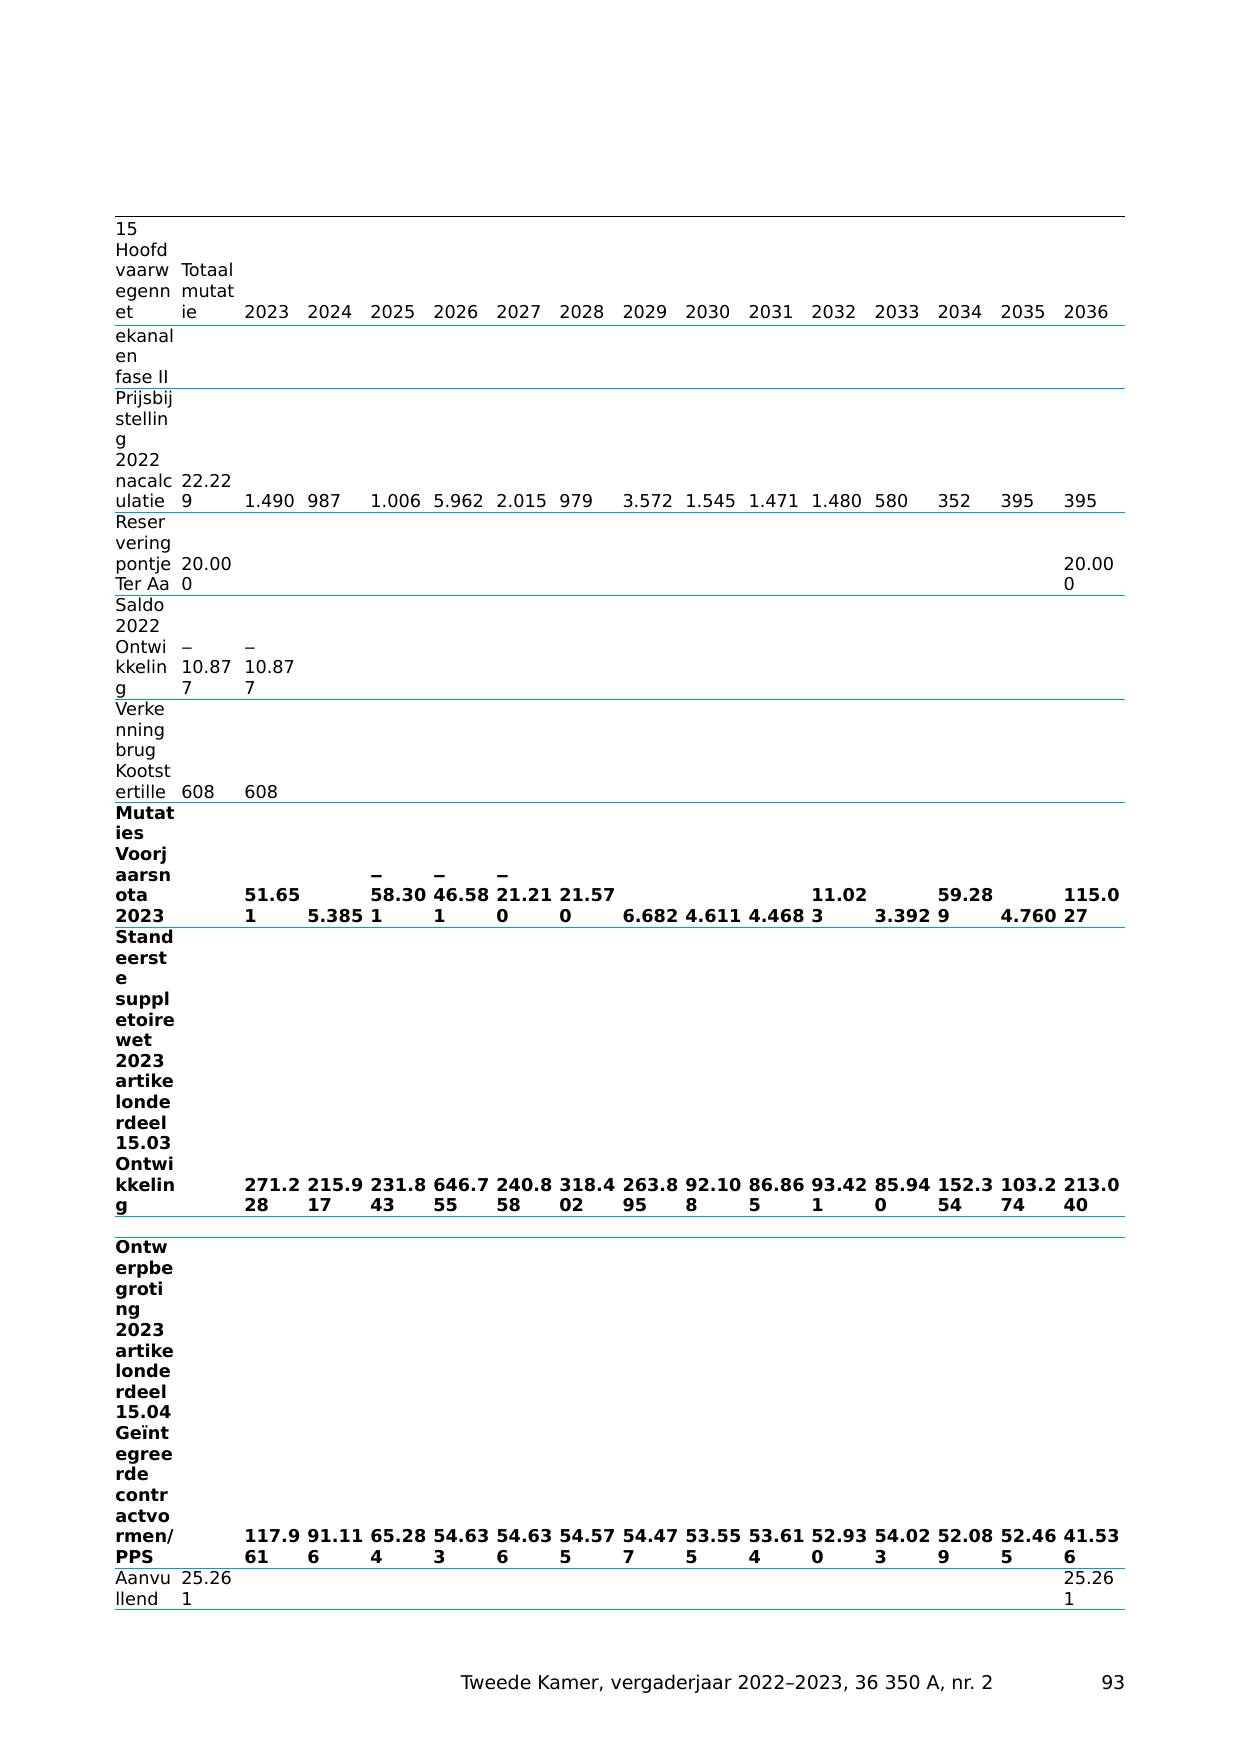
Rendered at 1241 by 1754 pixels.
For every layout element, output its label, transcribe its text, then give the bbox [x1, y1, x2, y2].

table_cell 53.614 [745, 1238, 808, 1567]
table_cell 54.477 [619, 1238, 682, 1567]
table_cell [556, 700, 619, 802]
table_cell [934, 596, 997, 698]
table_cell Mutaties Voorjaarsnota 2023 [115, 803, 178, 926]
table_cell [871, 1217, 934, 1237]
table_cell 4.760 [998, 803, 1060, 926]
table_cell 240.858 [493, 928, 556, 1216]
table_cell 93.421 [808, 928, 871, 1216]
table_cell [745, 326, 808, 388]
table_cell [871, 700, 934, 802]
table_cell 115.027 [1060, 803, 1125, 926]
table_cell 263.895 [619, 928, 682, 1216]
table_cell [934, 513, 997, 595]
table_cell [556, 596, 619, 698]
table_cell 2027 [493, 217, 556, 325]
table_cell [493, 596, 556, 698]
table_cell 91.116 [304, 1238, 367, 1567]
table_cell 2034 [934, 217, 997, 325]
table_cell 318.402 [556, 928, 619, 1216]
table_cell 52.930 [808, 1238, 871, 1567]
table_cell [682, 1217, 745, 1237]
table_cell 2023 [241, 217, 304, 325]
table_cell 3.392 [871, 803, 934, 926]
table_cell Stand eerste suppletoire wet 2023 artikelonderdeel 15.03 Ontwikkeling [115, 928, 178, 1216]
table_cell [1060, 326, 1125, 388]
table_cell [745, 596, 808, 698]
table_cell [998, 700, 1060, 802]
table_cell ‒ 58.301 [367, 803, 430, 926]
table_cell Aanvullend [115, 1569, 178, 1609]
table_cell 215.917 [304, 928, 367, 1216]
table_cell [367, 513, 430, 595]
table_cell [682, 326, 745, 388]
table_cell 2035 [998, 217, 1060, 325]
table_cell [493, 1217, 556, 1237]
table_cell 2.015 [493, 389, 556, 512]
table_cell 103.274 [998, 928, 1060, 1216]
table_cell [682, 1569, 745, 1609]
table_cell [934, 1569, 997, 1609]
table_cell 3.572 [619, 389, 682, 512]
table_cell 25.261 [1060, 1569, 1125, 1609]
table_cell 580 [871, 389, 934, 512]
table_cell [493, 326, 556, 388]
table_cell 979 [556, 389, 619, 512]
table_cell 65.284 [367, 1238, 430, 1567]
table_cell [556, 1217, 619, 1237]
table_cell [808, 513, 871, 595]
table_cell [178, 928, 241, 1216]
table_cell [998, 326, 1060, 388]
table_cell 86.865 [745, 928, 808, 1216]
table_cell [304, 596, 367, 698]
table_cell 4.468 [745, 803, 808, 926]
table_cell [430, 1217, 493, 1237]
table_cell 608 [178, 700, 241, 802]
table_cell 15 Hoofdvaarwegennet [115, 217, 178, 325]
table_cell [998, 1569, 1060, 1609]
table_cell ‒ 46.581 [430, 803, 493, 926]
table_cell Reservering pontje Ter Aa [115, 513, 178, 595]
table_cell [556, 513, 619, 595]
table_cell 231.843 [367, 928, 430, 1216]
table_cell 59.289 [934, 803, 997, 926]
table_cell 352 [934, 389, 997, 512]
table_cell [556, 1569, 619, 1609]
table_cell 2036 [1060, 217, 1125, 325]
table_cell [871, 1569, 934, 1609]
table_cell 152.354 [934, 928, 997, 1216]
table_cell [367, 596, 430, 698]
table_cell 20.000 [1060, 513, 1125, 595]
table_cell 395 [1060, 389, 1125, 512]
table_cell 2028 [556, 217, 619, 325]
table_cell [493, 513, 556, 595]
table_cell Saldo 2022 Ontwikkeling [115, 596, 178, 698]
table_cell [745, 1569, 808, 1609]
table_cell [619, 326, 682, 388]
table_cell 4.611 [682, 803, 745, 926]
table_cell [934, 700, 997, 802]
table_cell [304, 326, 367, 388]
table_cell 2032 [808, 217, 871, 325]
table_cell [682, 596, 745, 698]
table_cell [998, 596, 1060, 698]
table_cell 92.108 [682, 928, 745, 1216]
table_cell [871, 326, 934, 388]
table_cell 54.023 [871, 1238, 934, 1567]
table_cell ekanalen fase II [115, 326, 178, 388]
table_cell 11.023 [808, 803, 871, 926]
table_cell [493, 1569, 556, 1609]
table_cell [178, 803, 241, 926]
table_cell 20.000 [178, 513, 241, 595]
table_cell 6.682 [619, 803, 682, 926]
table_cell [493, 700, 556, 802]
table_cell 21.570 [556, 803, 619, 926]
table_cell 1.471 [745, 389, 808, 512]
table_cell [998, 1217, 1060, 1237]
table_cell [1060, 700, 1125, 802]
table_cell [808, 1217, 871, 1237]
table_cell 41.536 [1060, 1238, 1125, 1567]
table_cell 2030 [682, 217, 745, 325]
table_cell 271.228 [241, 928, 304, 1216]
table_cell [556, 326, 619, 388]
table_cell [178, 1238, 241, 1567]
table_cell [745, 1217, 808, 1237]
table_cell [241, 1569, 304, 1609]
table_cell 1.480 [808, 389, 871, 512]
table_cell [934, 1217, 997, 1237]
table_cell [430, 700, 493, 802]
table_cell 2031 [745, 217, 808, 325]
table_cell 608 [241, 700, 304, 802]
table_cell 1.545 [682, 389, 745, 512]
table_cell [367, 700, 430, 802]
table_cell 2024 [304, 217, 367, 325]
table_cell 395 [998, 389, 1060, 512]
table_cell [1060, 596, 1125, 698]
table_cell [367, 326, 430, 388]
table_cell [745, 513, 808, 595]
table_cell 646.755 [430, 928, 493, 1216]
table_cell 54.636 [493, 1238, 556, 1567]
table_cell [304, 513, 367, 595]
table_cell [430, 1569, 493, 1609]
table_cell [934, 326, 997, 388]
table_cell [367, 1217, 430, 1237]
table_cell 25.261 [178, 1569, 241, 1609]
table_cell [808, 700, 871, 802]
table_cell [304, 1569, 367, 1609]
table_cell [430, 596, 493, 698]
table_cell 2026 [430, 217, 493, 325]
table_cell [241, 326, 304, 388]
table_cell ‒ 10.877 [241, 596, 304, 698]
table_cell [619, 513, 682, 595]
table_cell 53.555 [682, 1238, 745, 1567]
table_cell [619, 700, 682, 802]
table_cell 85.940 [871, 928, 934, 1216]
table_cell 213.040 [1060, 928, 1125, 1216]
table_cell [682, 700, 745, 802]
table_cell [430, 326, 493, 388]
table_cell [178, 326, 241, 388]
table_cell [178, 1217, 241, 1237]
table_cell 2025 [367, 217, 430, 325]
table_cell Prijsbijstelling 2022 nacalculatie [115, 389, 178, 512]
table_cell Ontwerpbegroting 2023 artikelonderdeel 15.04 Geïntegreerde contractvormen/PPS [115, 1238, 178, 1567]
table_cell [745, 700, 808, 802]
table_cell 117.961 [241, 1238, 304, 1567]
table_cell 52.089 [934, 1238, 997, 1567]
table_cell [241, 513, 304, 595]
table_cell 51.651 [241, 803, 304, 926]
table_cell 54.633 [430, 1238, 493, 1567]
table_cell 2033 [871, 217, 934, 325]
table_cell [241, 1217, 304, 1237]
table_cell [808, 596, 871, 698]
table_cell [808, 326, 871, 388]
table_cell ‒ 10.877 [178, 596, 241, 698]
table_cell [619, 1569, 682, 1609]
table_cell 2029 [619, 217, 682, 325]
table_cell Totaal mutatie [178, 217, 241, 325]
table_cell [871, 596, 934, 698]
table_cell 54.575 [556, 1238, 619, 1567]
table_cell [367, 1569, 430, 1609]
table_cell Verkenning brug Kootstertille [115, 700, 178, 802]
table_cell 5.385 [304, 803, 367, 926]
table_cell 22.229 [178, 389, 241, 512]
table_cell [115, 1217, 178, 1237]
table_cell [808, 1569, 871, 1609]
table_cell [1060, 1217, 1125, 1237]
table_cell ‒ 21.210 [493, 803, 556, 926]
table_cell [998, 513, 1060, 595]
table_cell 5.962 [430, 389, 493, 512]
table_cell 1.490 [241, 389, 304, 512]
table_cell [304, 700, 367, 802]
table_cell [619, 1217, 682, 1237]
table_cell [430, 513, 493, 595]
table_cell 52.465 [998, 1238, 1060, 1567]
table_cell [682, 513, 745, 595]
table_cell [304, 1217, 367, 1237]
table_cell 1.006 [367, 389, 430, 512]
table_cell 987 [304, 389, 367, 512]
table_cell [871, 513, 934, 595]
table_header Tabel 17 Artikel 15 [115, 191, 1125, 216]
table_cell [619, 596, 682, 698]
